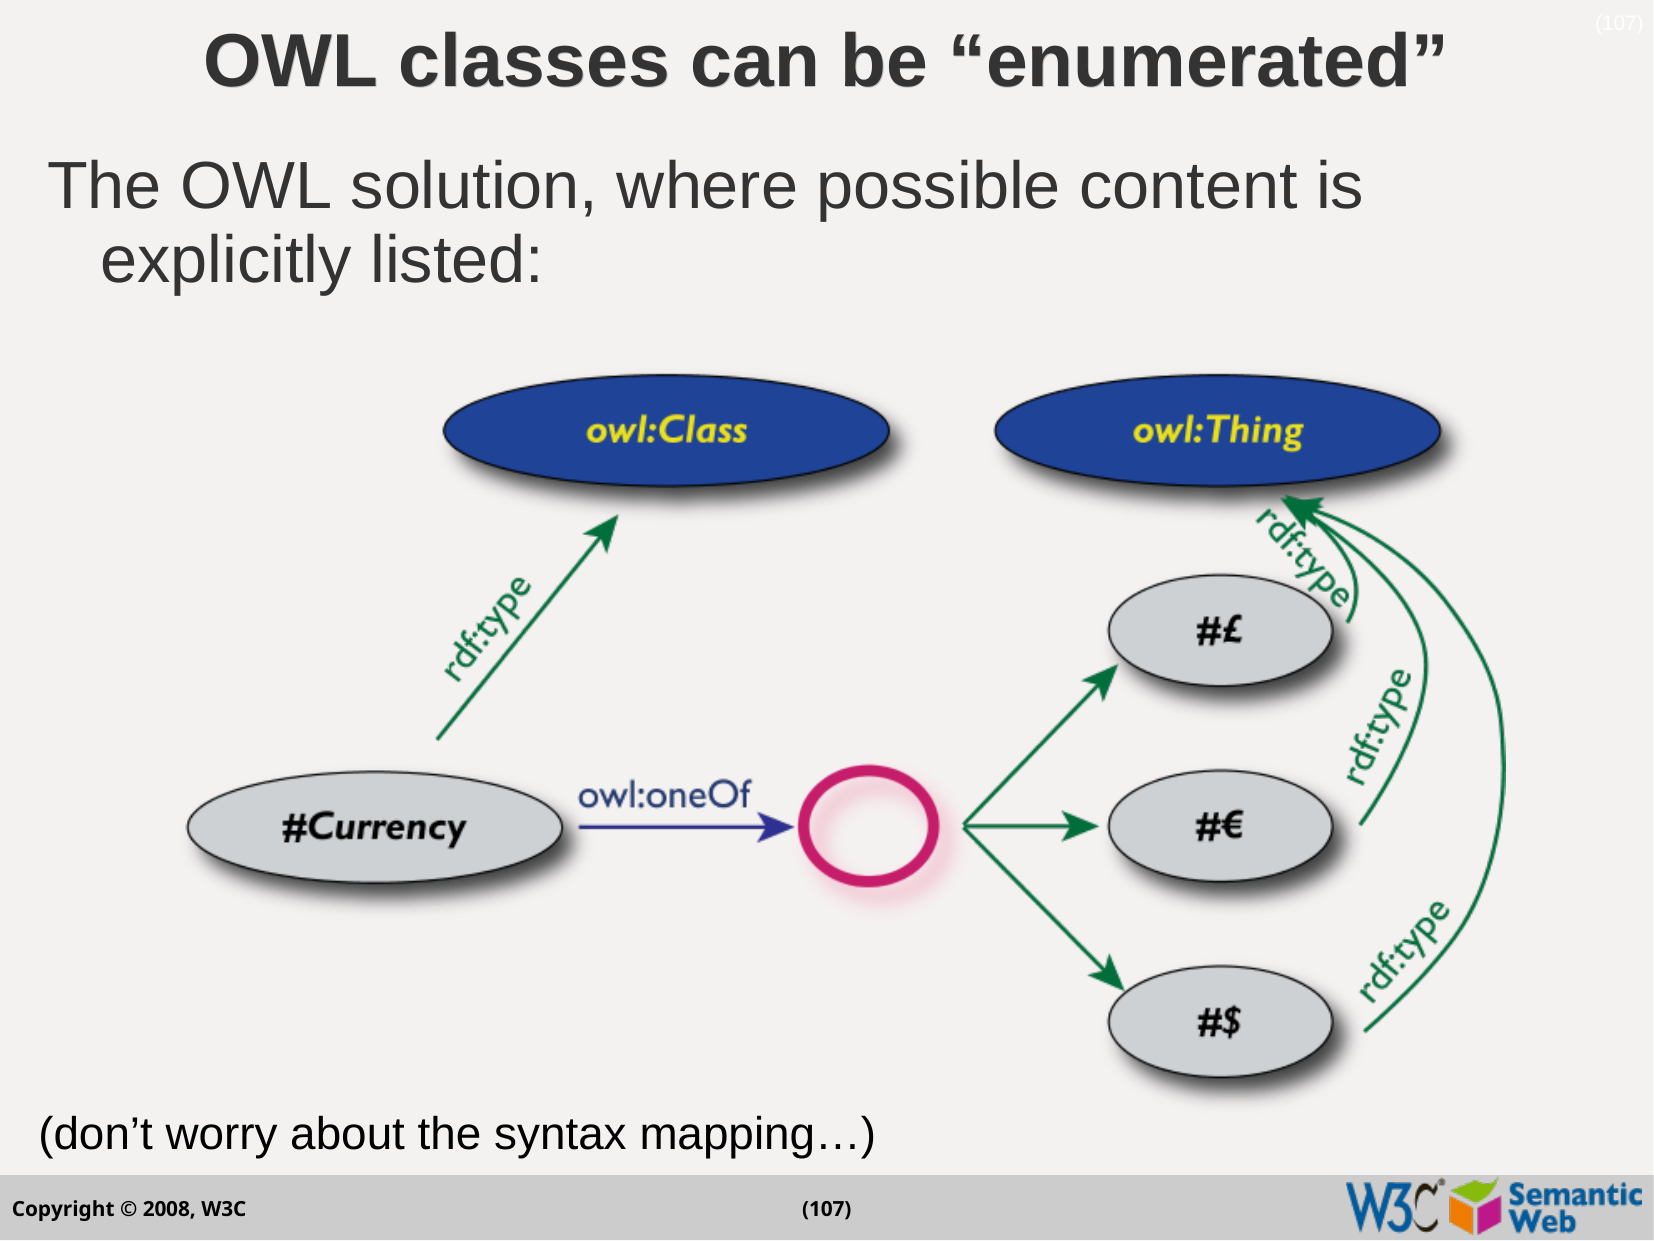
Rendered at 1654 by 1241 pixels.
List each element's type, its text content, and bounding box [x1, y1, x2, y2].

picture [1346, 1175, 1642, 1235]
title OWL classes can be “enumerated” [0, 0, 1654, 119]
picture [171, 356, 1506, 1123]
list The OWL solution, where possible content is explicitly listed: [29, 147, 1624, 298]
text_box (don’t worry about the syntax mapping…) [23, 1104, 1441, 1171]
